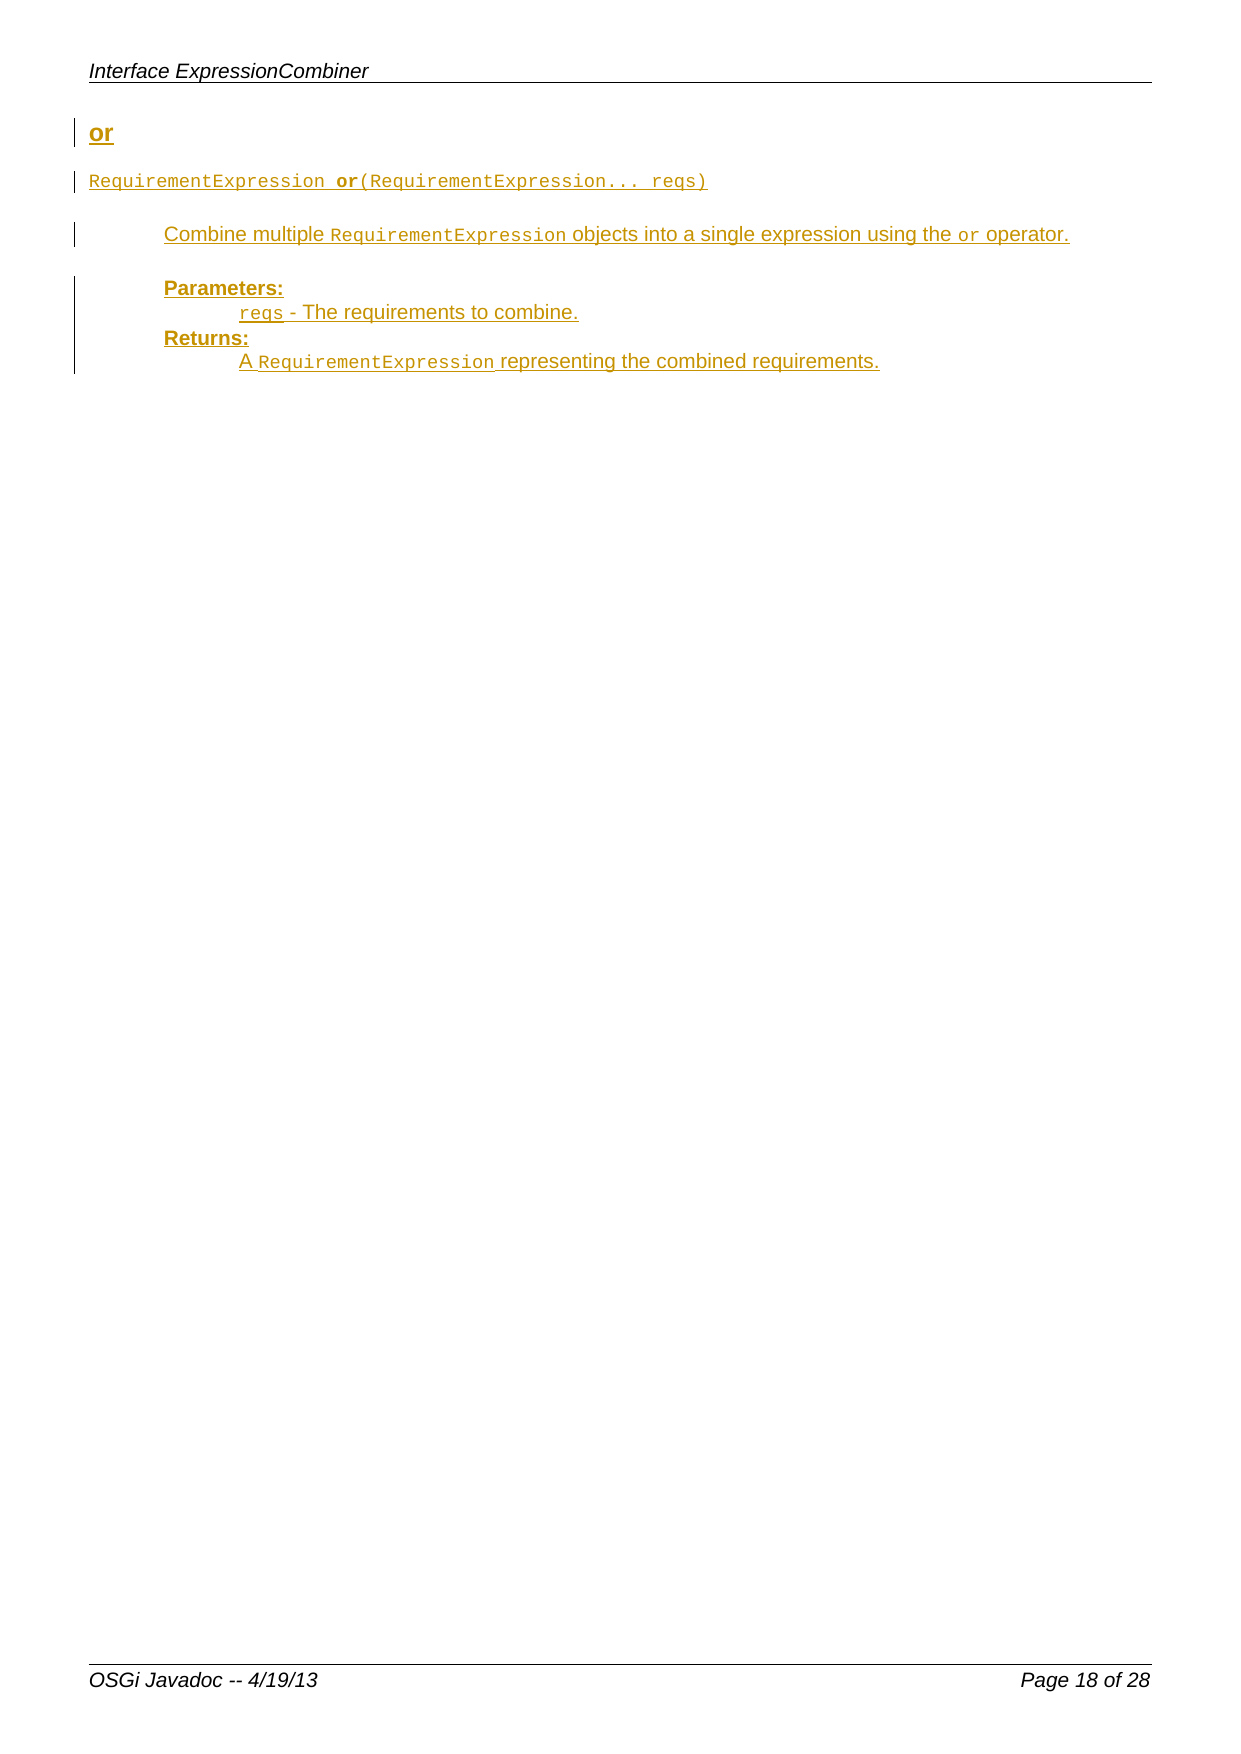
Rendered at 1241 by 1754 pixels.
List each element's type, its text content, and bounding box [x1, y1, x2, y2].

text Returns: [163, 325, 1152, 349]
text Combine multiple RequirementExpression objects into a single expression using the or operator. [163, 222, 1152, 247]
text RequirementExpression or(RequirementExpression... reqs) [88, 171, 1152, 193]
subtitle or [88, 118, 1152, 147]
text Parameters: [163, 276, 1152, 300]
text reqs - The requirements to combine. [238, 300, 1152, 325]
text A RequirementExpression representing the combined requirements. [238, 349, 1152, 374]
